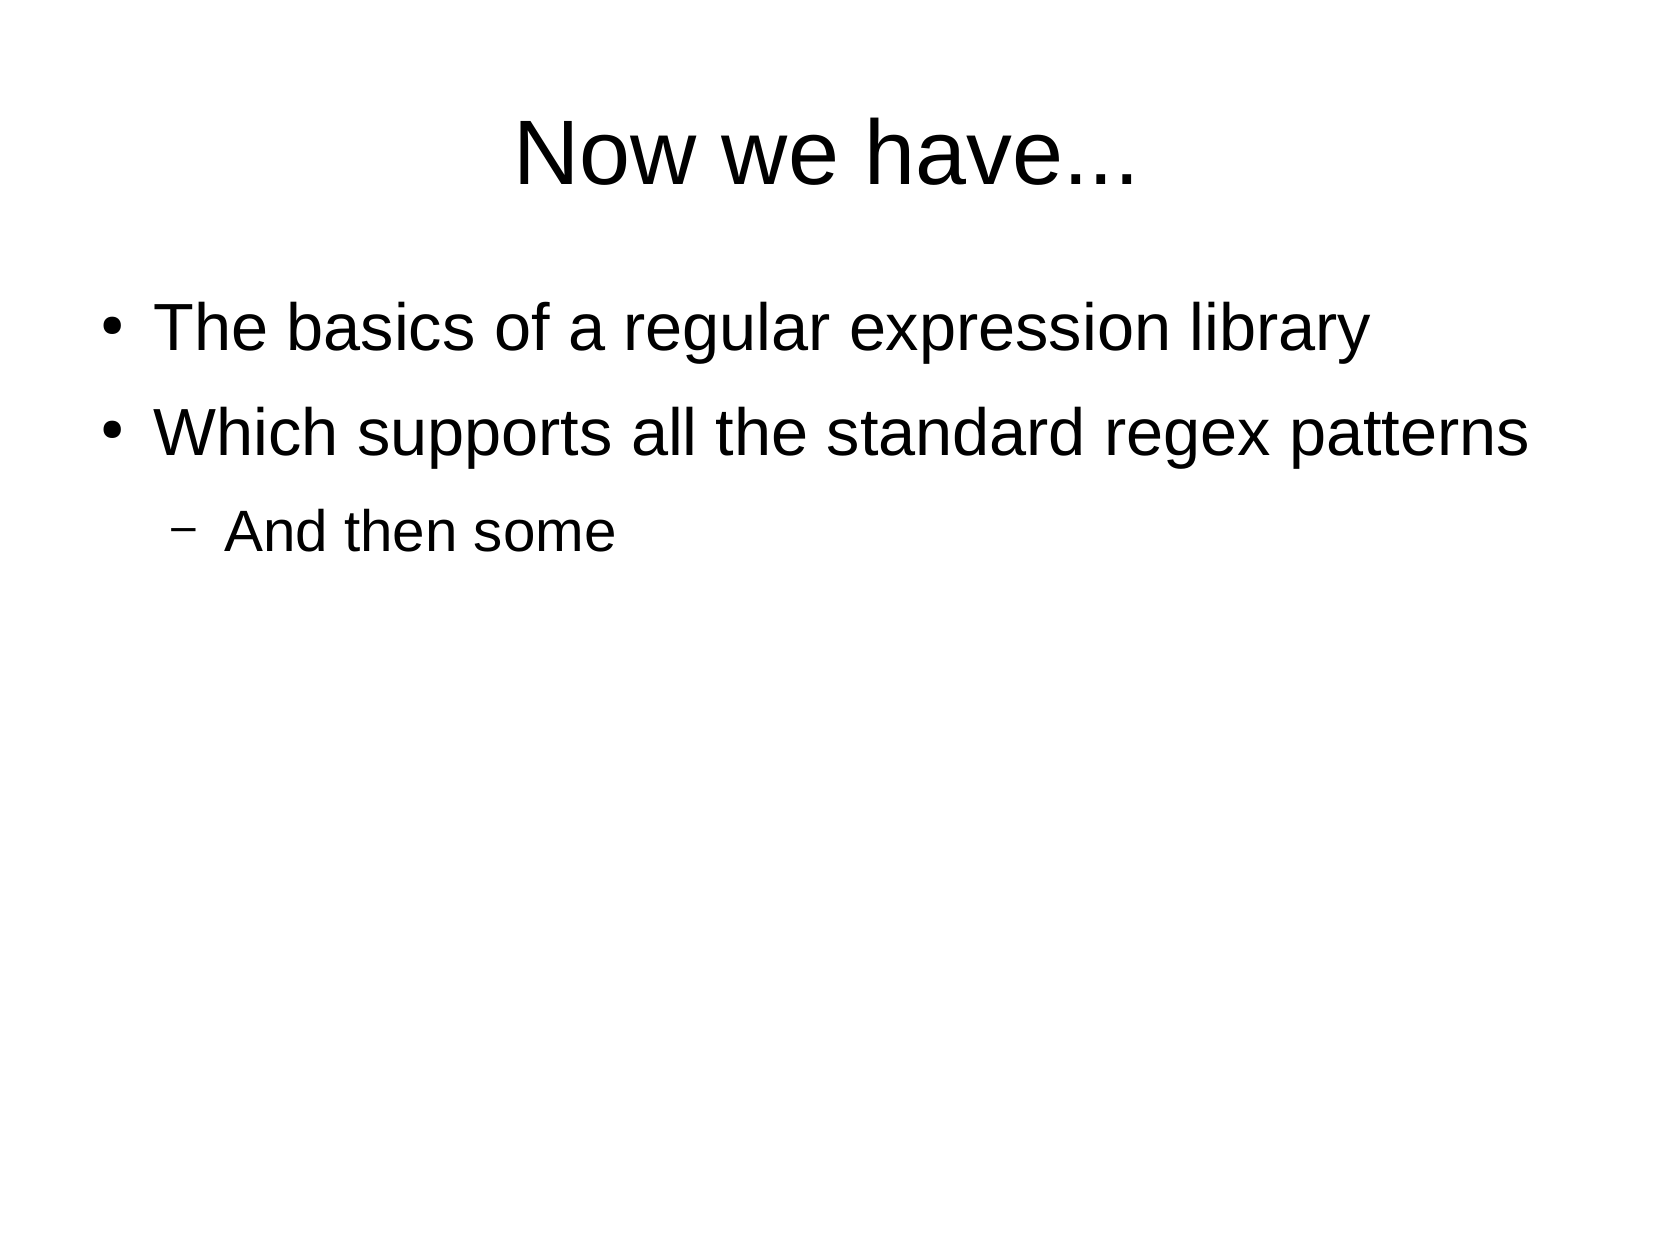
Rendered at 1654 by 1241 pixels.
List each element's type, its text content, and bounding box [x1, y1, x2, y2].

list The basics of a regular expression library Which supports all the standard regex patterns And then some [82, 290, 1571, 1010]
title Now we have... [82, 49, 1571, 257]
